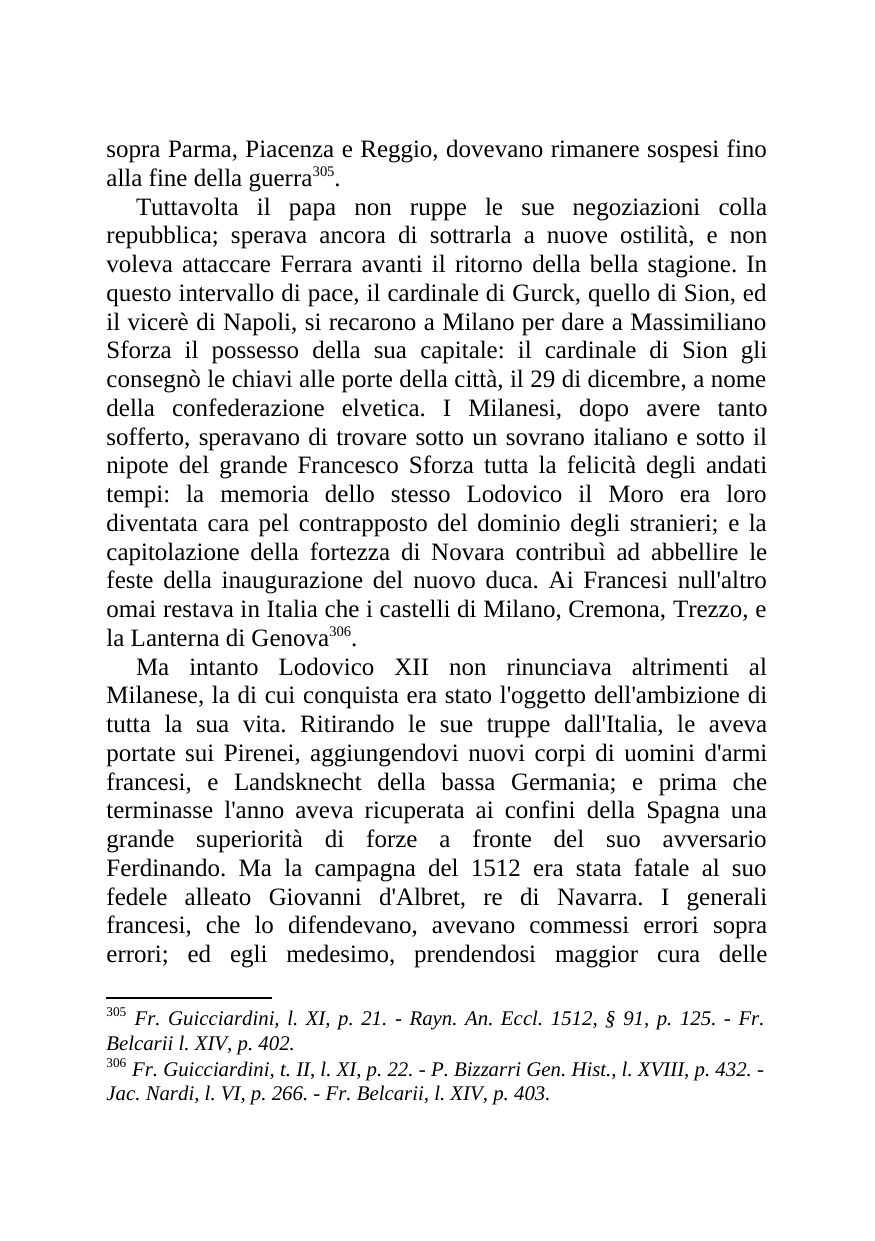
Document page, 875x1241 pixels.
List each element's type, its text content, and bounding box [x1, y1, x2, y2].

text sopra Parma, Piacenza e Reggio, dovevano rimanere sospesi fino alla fine della guerra. [106, 134, 768, 192]
text Fr. Guicciardini, l. XI, p. 21. - Rayn. An. Eccl. 1512, § 91, p. 125. - Fr. Belcarii l. XIV, p. 402. [106, 1004, 768, 1055]
text Fr. Guicciardini, t. II, l. XI, p. 22. - P. Bizzarri Gen. Hist., l. XVIII, p. 432. - Jac. Nardi, l. VI, p. 266. - Fr. Belcarii, l. XIV, p. 403. [106, 1055, 768, 1105]
text Ma intanto Lodovico XII non rinunciava altrimenti al Milanese, la di cui conquista era stato l'oggetto dell'ambizione di tutta la sua vita. Ritirando le sue truppe dall'Italia, le aveva portate sui Pirenei, aggiungendovi nuovi corpi di uomini d'armi francesi, e Landsknecht della bassa Germania; e prima che terminasse l'anno aveva ricuperata ai confini della Spagna una grande superiorità di forze a fronte del suo avversario Ferdinando. Ma la campagna del 1512 era stata fatale al suo fedele alleato Giovanni d'Albret, re di Navarra. I generali francesi, che lo difendevano, avevano commessi errori sopra errori; ed egli medesimo, prendendosi maggior cura delle [106, 652, 768, 968]
text Tuttavolta il papa non ruppe le sue negoziazioni colla repubblica; sperava ancora di sottrarla a nuove ostilità, e non voleva attaccare Ferrara avanti il ritorno della bella stagione. In questo intervallo di pace, il cardinale di Gurck, quello di Sion, ed il vicerè di Napoli, si recarono a Milano per dare a Massimiliano Sforza il possesso della sua capitale: il cardinale di Sion gli consegnò le chiavi alle porte della città, il 29 di dicembre, a nome della confederazione elvetica. I Milanesi, dopo avere tanto sofferto, speravano di trovare sotto un sovrano italiano e sotto il nipote del grande Francesco Sforza tutta la felicità degli andati tempi: la memoria dello stesso Lodovico il Moro era loro diventata cara pel contrapposto del dominio degli stranieri; e la capitolazione della fortezza di Novara contribuì ad abbellire le feste della inaugurazione del nuovo duca. Ai Francesi null'altro omai restava in Italia che i castelli di Milano, Cremona, Trezzo, e la Lanterna di Genova. [106, 192, 768, 652]
